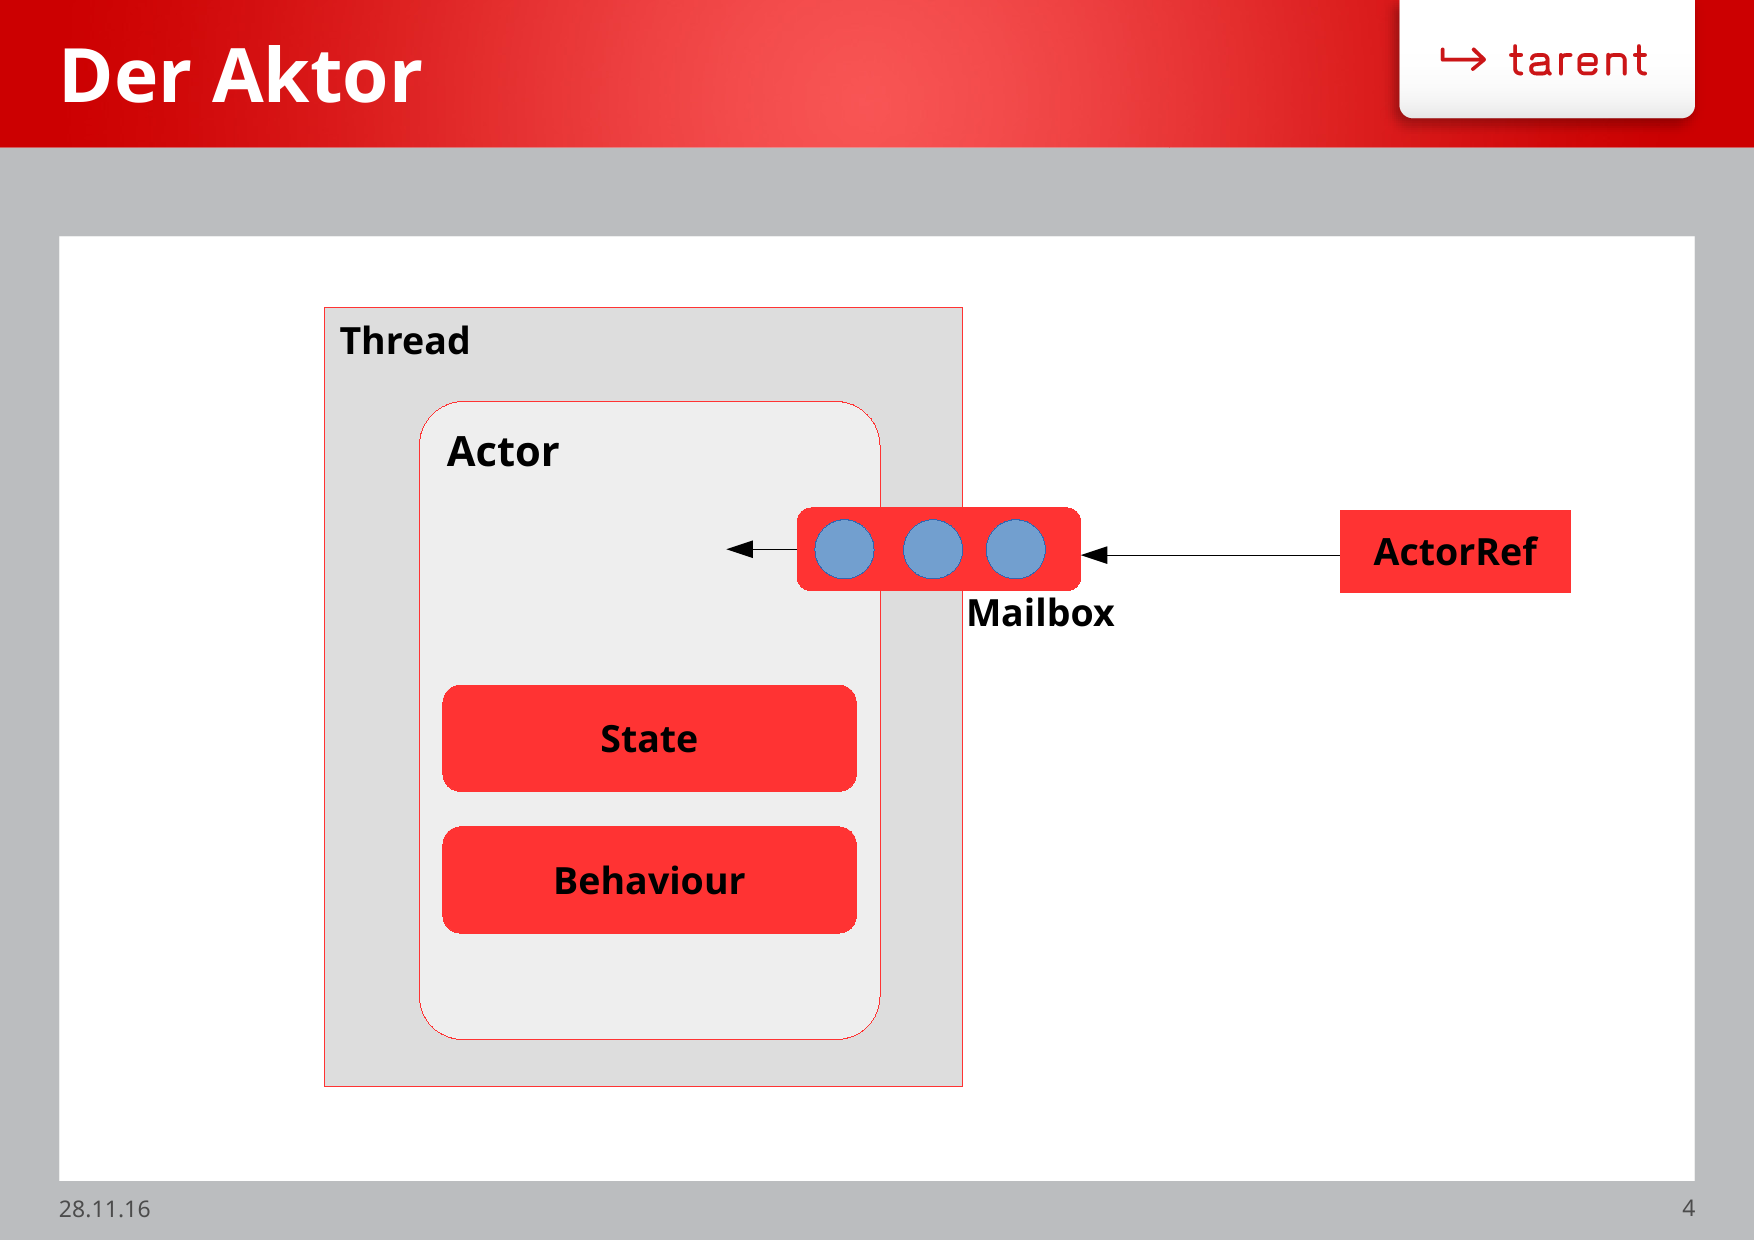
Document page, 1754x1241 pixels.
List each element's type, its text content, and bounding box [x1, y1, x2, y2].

picture [0, 0, 1754, 1240]
text_box Thread [324, 307, 963, 1087]
text_box State [442, 685, 857, 792]
text_box Behaviour [442, 826, 857, 934]
text_box ActorRef [1340, 510, 1571, 593]
text_box [903, 519, 963, 579]
text_box [986, 519, 1046, 579]
text_box [814, 519, 875, 579]
title Der Aktor [58, 0, 1638, 177]
text_box Actor [419, 401, 881, 1040]
text_box Mailbox [797, 507, 1081, 591]
